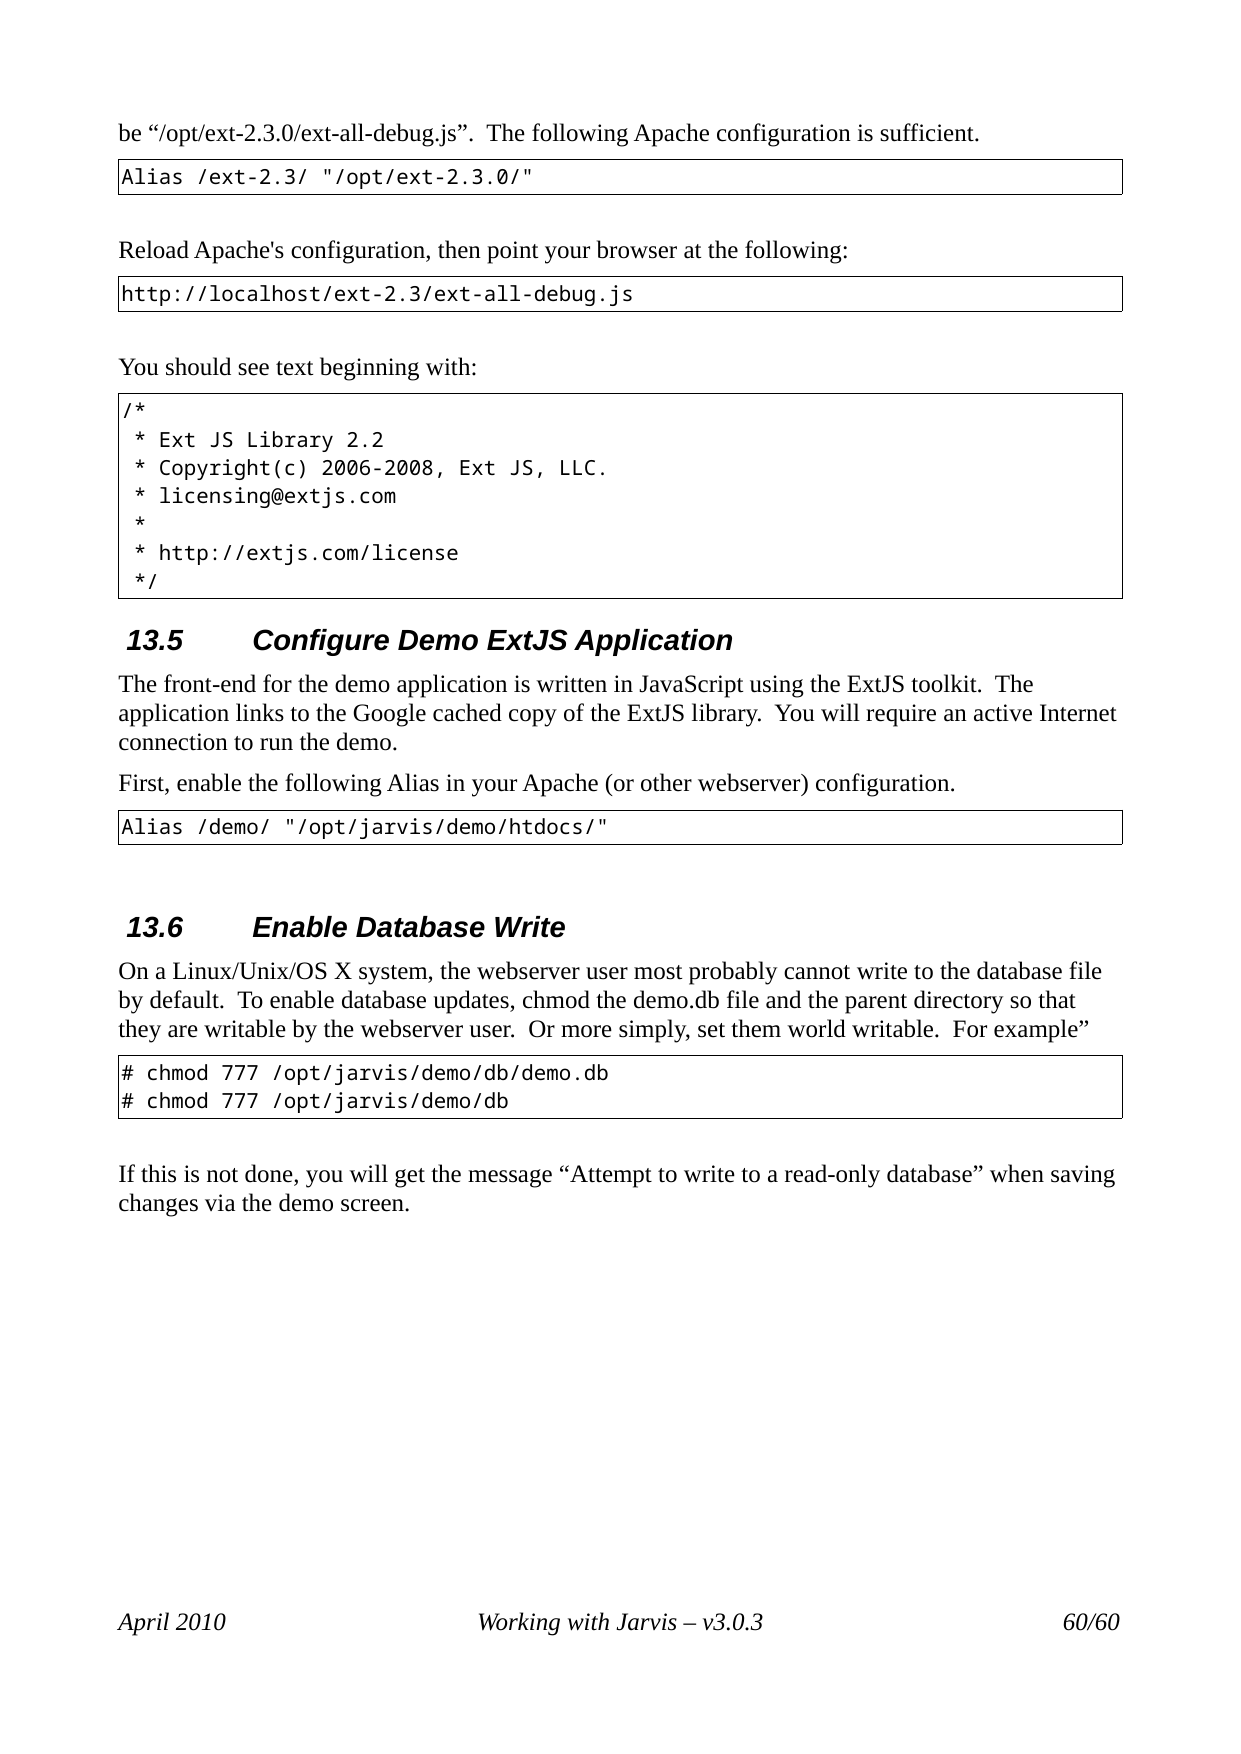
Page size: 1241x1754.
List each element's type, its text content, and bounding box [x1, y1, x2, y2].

text You should see text beginning with: [118, 352, 1122, 381]
text http://localhost/ext-2.3/ext-all-debug.js [119, 277, 1122, 311]
text /* [119, 394, 1122, 422]
text * Ext JS Library 2.2 [119, 422, 1122, 450]
text The front-end for the demo application is written in JavaScript using the ExtJS toolkit. The application links to the Google cached copy of the ExtJS library. You will require an active Internet connection to run the demo. [118, 669, 1122, 756]
text # chmod 777 /opt/jarvis/demo/db [119, 1083, 1122, 1118]
text # chmod 777 /opt/jarvis/demo/db/demo.db [119, 1056, 1122, 1083]
text * Copyright(c) 2006-2008, Ext JS, LLC. [119, 450, 1122, 479]
text If this is not done, you will get the message “Attempt to write to a read-only database” when saving changes via the demo screen. [118, 1159, 1122, 1217]
text Alias /ext-2.3/ "/opt/ext-2.3.0/" [119, 160, 1122, 194]
text On a Linux/Unix/OS X system, the webserver user most probably cannot write to the database file by default. To enable database updates, chmod the demo.db file and the parent directory so that they are writable by the webserver user. Or more simply, set them world writable. For example” [118, 956, 1122, 1042]
subtitle Configure Demo ExtJS Application [118, 623, 1122, 657]
text be “/opt/ext-2.3.0/ext-all-debug.js”. The following Apache configuration is sufficient. [118, 118, 1122, 147]
text * licensing@extjs.com [119, 479, 1122, 507]
text * http://extjs.com/license [119, 536, 1122, 564]
text */ [119, 564, 1122, 598]
subtitle Enable Database Write [118, 910, 1122, 944]
text Reload Apache's configuration, then point your browser at the following: [118, 235, 1122, 264]
text First, enable the following Alias in your Apache (or other webserver) configuration. [118, 768, 1122, 797]
text * [119, 507, 1122, 536]
text Alias /demo/ "/opt/jarvis/demo/htdocs/" [119, 811, 1122, 844]
